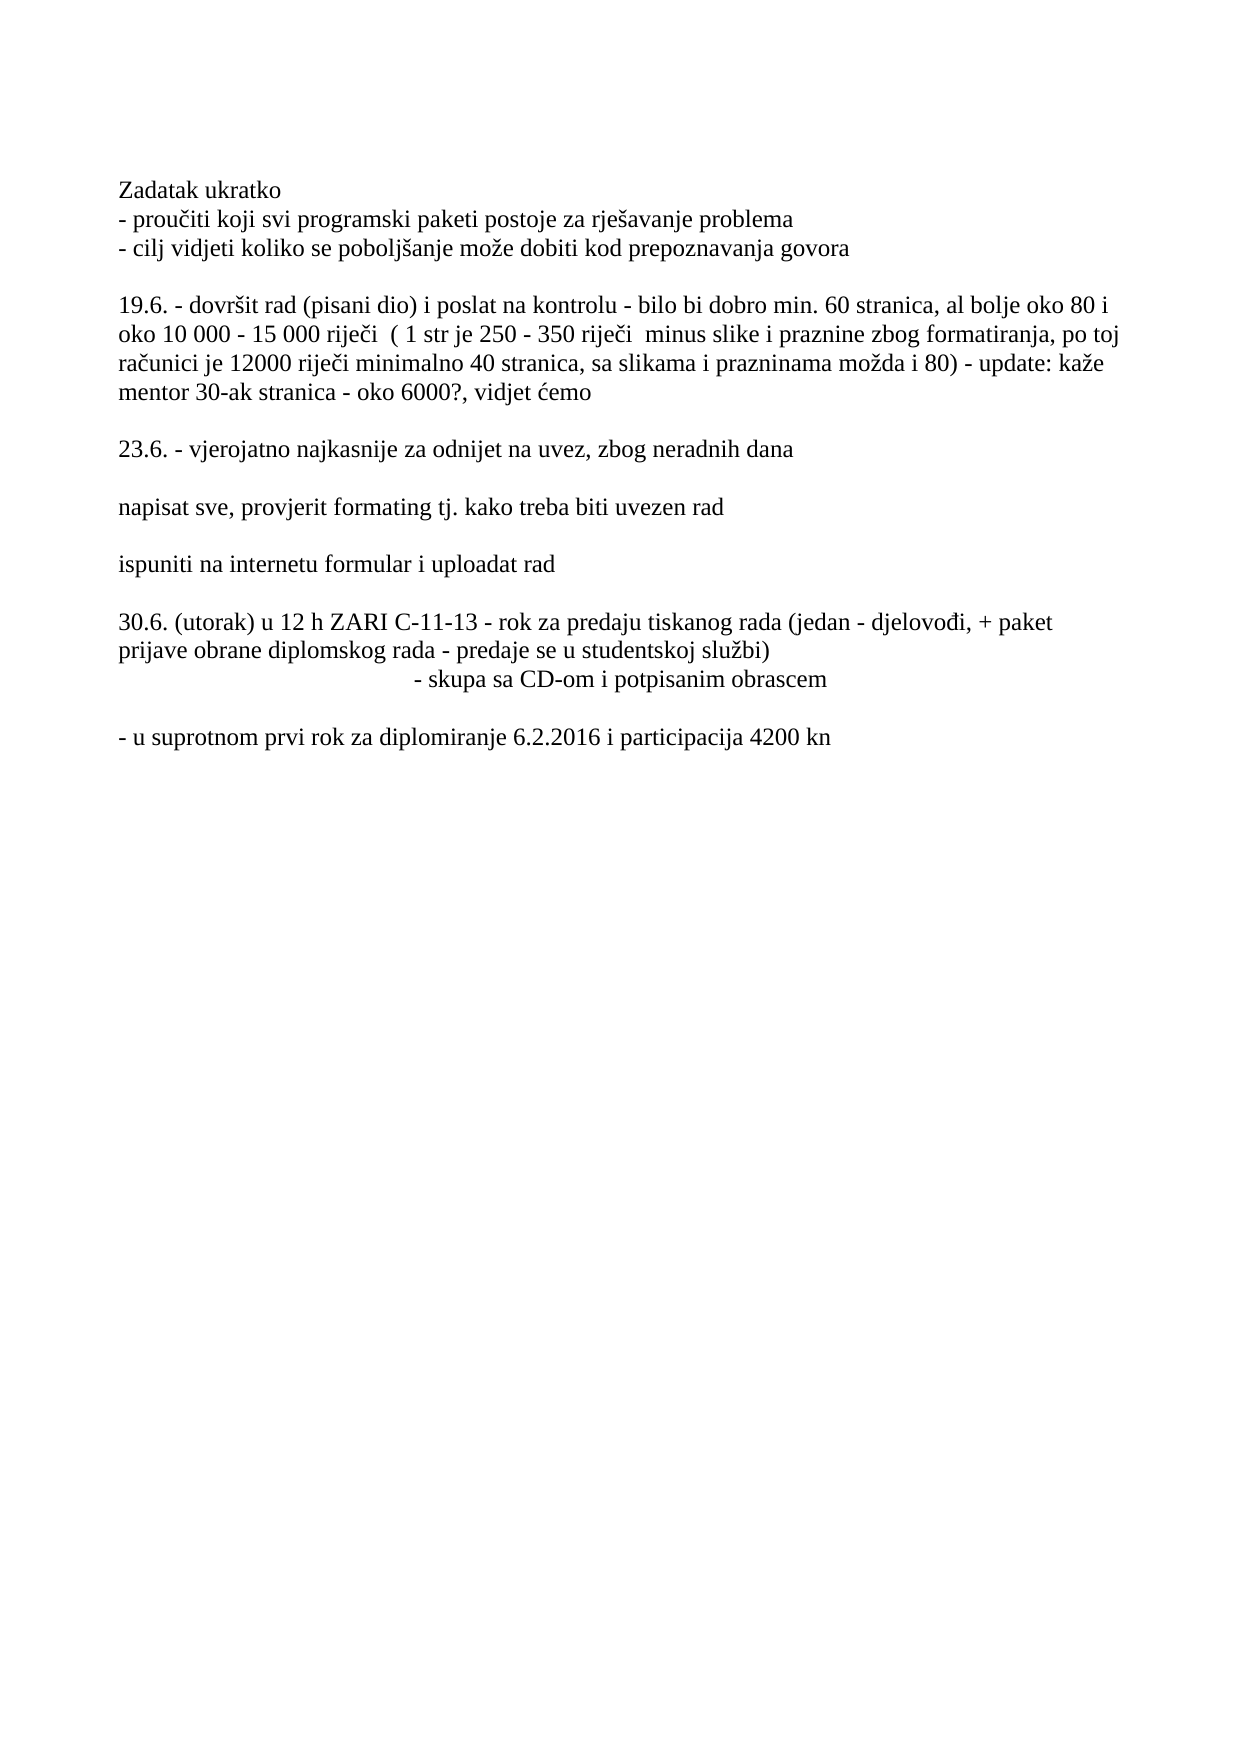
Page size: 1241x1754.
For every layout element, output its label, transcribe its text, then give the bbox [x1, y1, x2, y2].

text - cilj vidjeti koliko se poboljšanje može dobiti kod prepoznavanja govora [118, 233, 1122, 262]
text Zadatak ukratko [118, 176, 1122, 204]
text - u suprotnom prvi rok za diplomiranje 6.2.2016 i participacija 4200 kn [118, 722, 1122, 751]
text - proučiti koji svi programski paketi postoje za rješavanje problema [118, 204, 1122, 233]
text 30.6. (utorak) u 12 h ZARI C-11-13 - rok za predaju tiskanog rada (jedan - djelovođi, + paket prijave obrane diplomskog rada - predaje se u studentskoj službi) [118, 607, 1122, 664]
text 19.6. - dovršit rad (pisani dio) i poslat na kontrolu - bilo bi dobro min. 60 stranica, al bolje oko 80 i oko 10 000 - 15 000 riječi ( 1 str je 250 - 350 riječi minus slike i praznine zbog formatiranja, po toj računici je 12000 riječi minimalno 40 stranica, sa slikama i prazninama možda i 80) - update: kaže mentor 30-ak stranica - oko 6000?, vidjet ćemo [118, 291, 1122, 406]
text 23.6. - vjerojatno najkasnije za odnijet na uvez, zbog neradnih dana [118, 434, 1122, 463]
text ispuniti na internetu formular i uploadat rad [118, 549, 1122, 578]
text napisat sve, provjerit formating tj. kako treba biti uvezen rad [118, 492, 1122, 521]
text - skupa sa CD-om i potpisanim obrascem [118, 664, 1122, 693]
